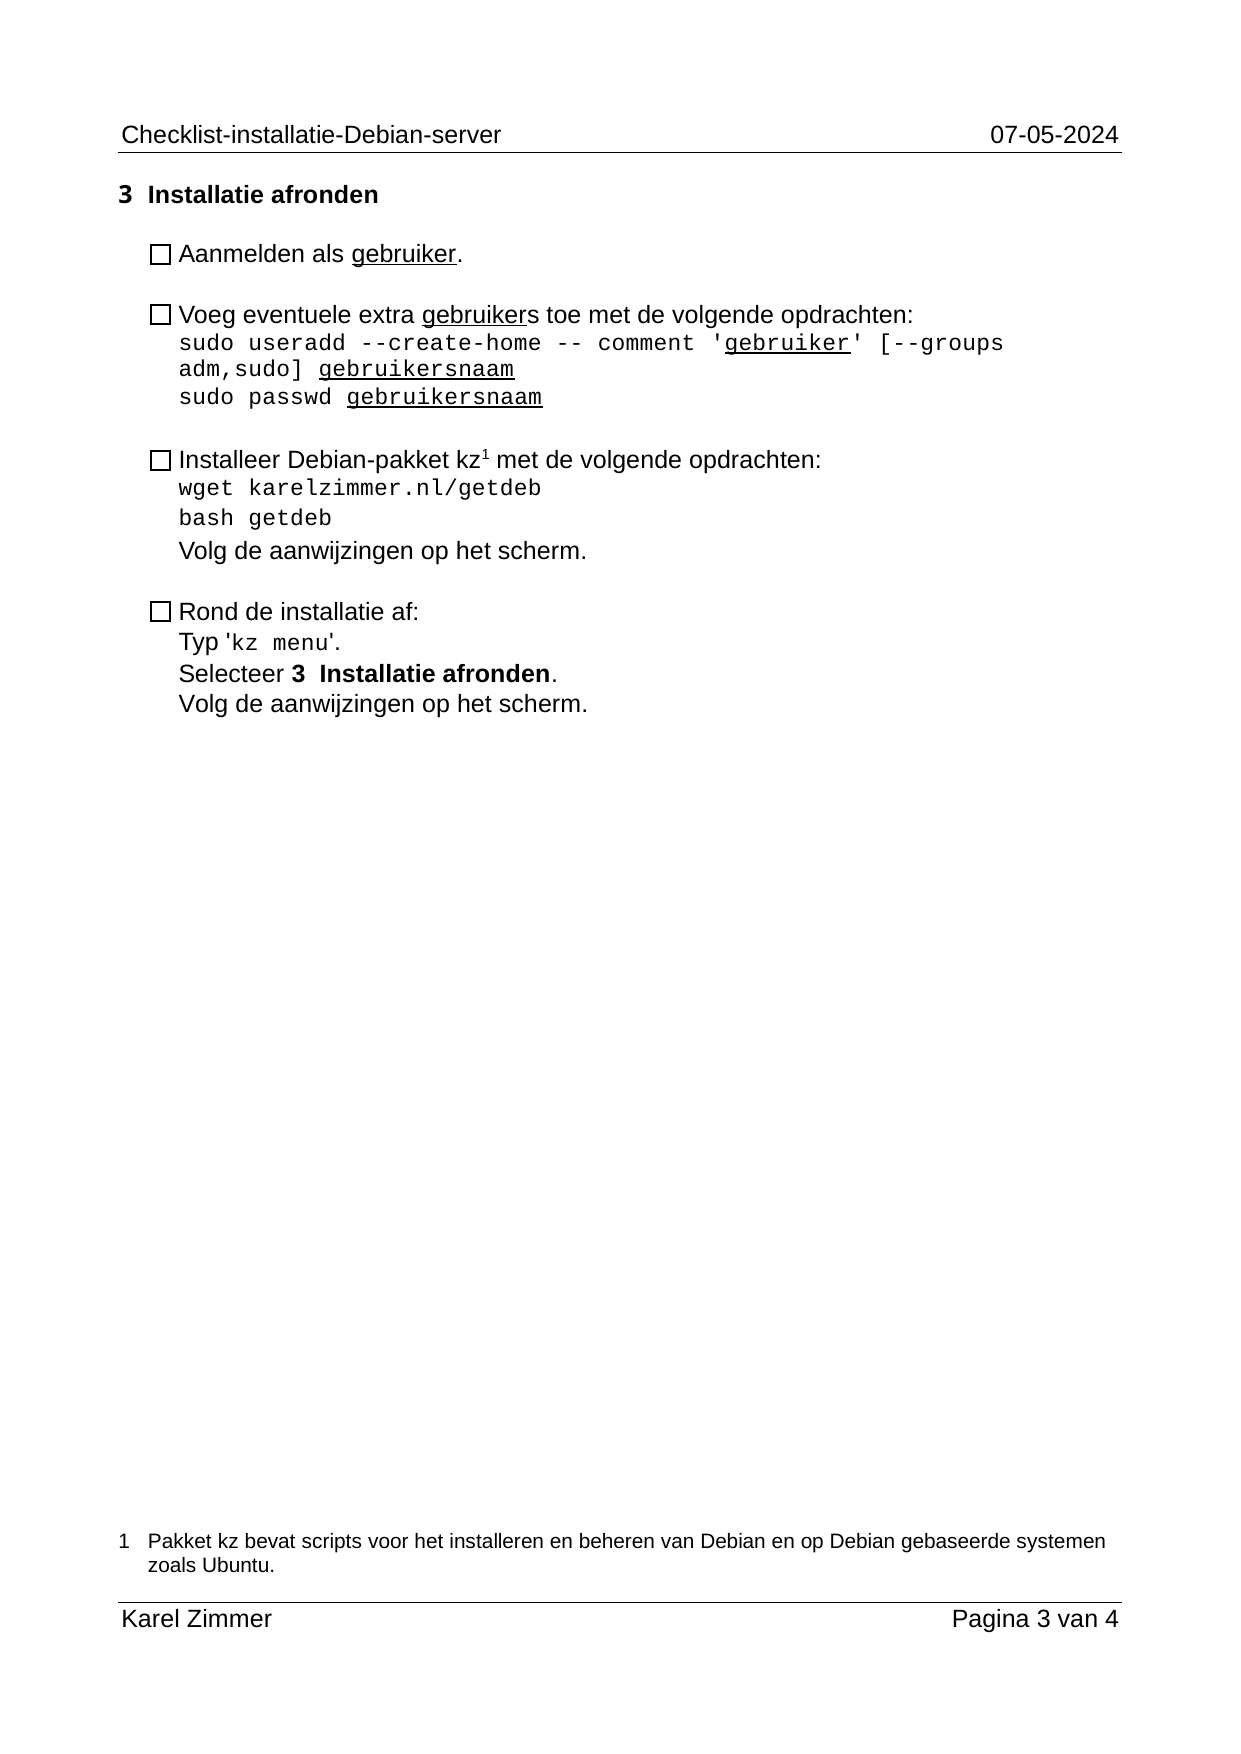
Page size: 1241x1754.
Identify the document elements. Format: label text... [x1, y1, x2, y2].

table_cell Rond de installatie af: [177, 597, 1122, 627]
table_cell Voeg eventuele extra gebruikers toe met de volgende opdrachten: [177, 300, 1122, 330]
table_cell [118, 506, 142, 536]
table_cell [142, 269, 177, 300]
table_cell [118, 445, 142, 475]
table_cell [177, 269, 1122, 300]
table_cell [118, 659, 142, 689]
table_cell [142, 506, 177, 536]
table_cell [118, 597, 142, 627]
table_cell [118, 566, 142, 597]
table_header [142, 239, 177, 269]
table_cell [142, 330, 177, 384]
table_cell Typ 'kz menu'. [177, 627, 1122, 659]
table_cell [118, 536, 142, 566]
table_header Aanmelden als gebruiker. [177, 239, 1122, 269]
table_cell [142, 536, 177, 566]
table_cell Volg de aanwijzingen op het scherm. [177, 689, 1122, 719]
list Installatie afronden [118, 177, 1122, 211]
table_cell sudo passwd gebruikersnaam [177, 384, 1122, 415]
table_cell [177, 566, 1122, 597]
table_cell [142, 659, 177, 689]
table_cell [142, 689, 177, 719]
table_cell [142, 445, 177, 475]
table_cell [118, 300, 142, 330]
table_cell [142, 566, 177, 597]
table_cell [118, 627, 142, 659]
table_cell [118, 689, 142, 719]
table_cell bash getdeb [177, 506, 1122, 536]
table_cell [142, 300, 177, 330]
table_cell wget karelzimmer.nl/getdeb [177, 475, 1122, 506]
table_cell [142, 415, 177, 445]
table_cell [142, 384, 177, 415]
table_cell [142, 597, 177, 627]
table_cell [118, 330, 142, 384]
table_cell Installeer Debian-pakket kz met de volgende opdrachten: [177, 445, 1122, 475]
table_cell [118, 475, 142, 506]
table_cell Selecteer 3 Installatie afronden. [177, 659, 1122, 689]
table_cell [142, 627, 177, 659]
table_cell [142, 475, 177, 506]
table_cell [177, 415, 1122, 445]
table_cell [118, 415, 142, 445]
table_header [118, 239, 142, 269]
table_cell [118, 269, 142, 300]
table_cell sudo useradd --create-home -- comment 'gebruiker' [--groups adm,sudo] gebruikersnaam [177, 330, 1122, 384]
table_cell Volg de aanwijzingen op het scherm. [177, 536, 1122, 566]
table_cell [118, 384, 142, 415]
